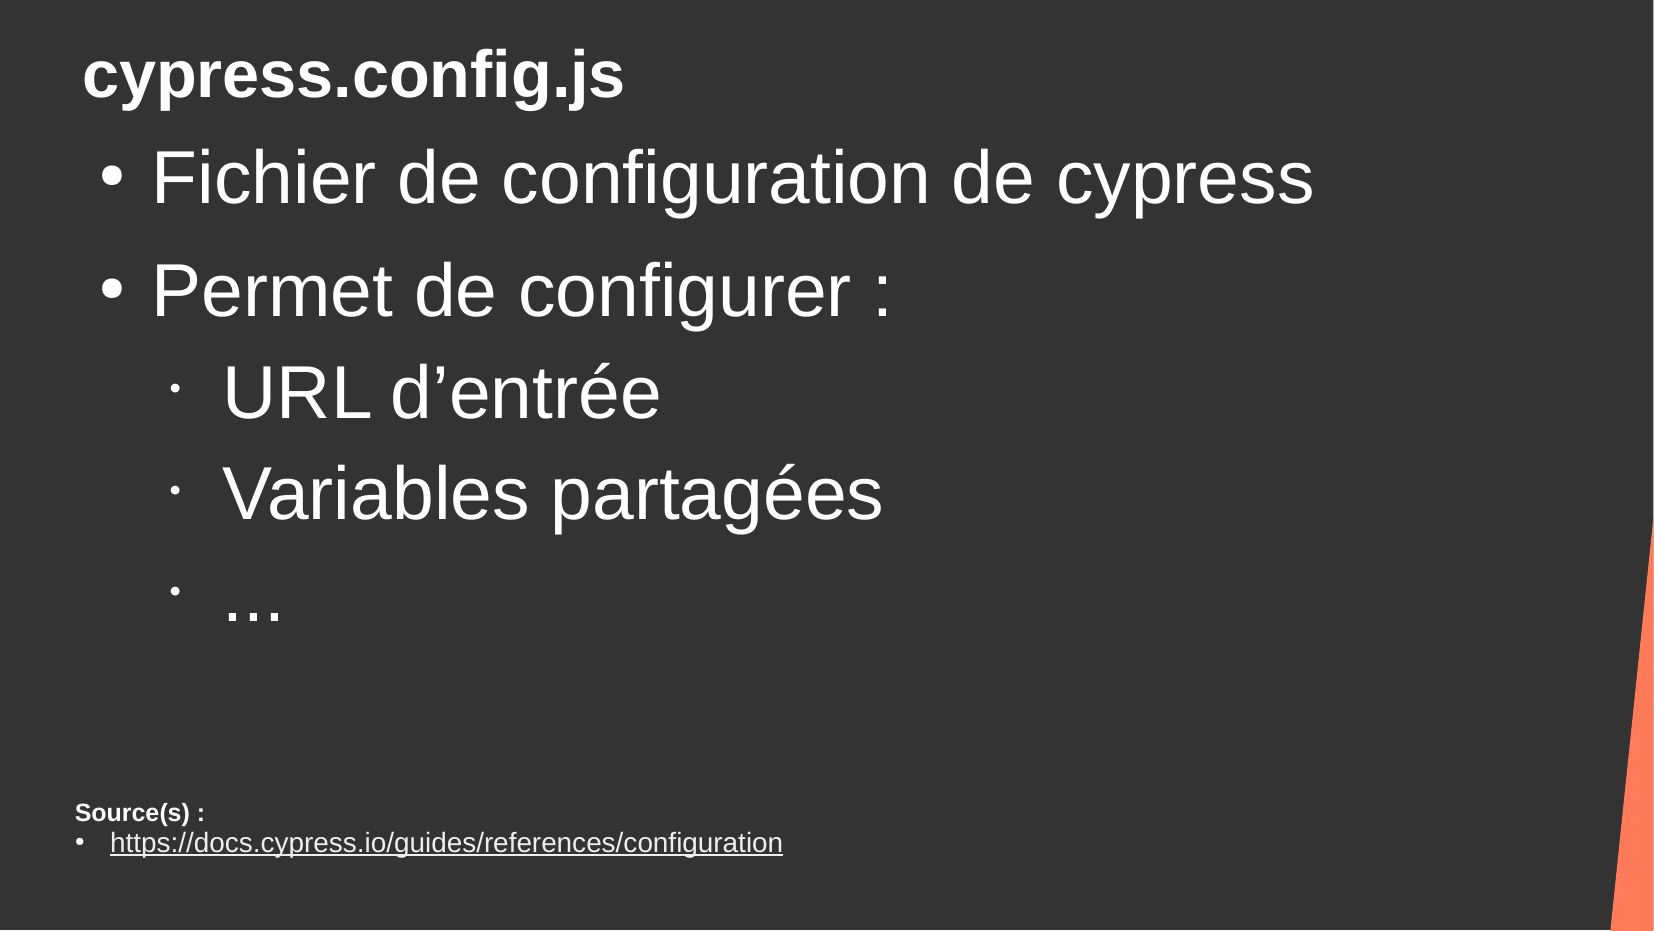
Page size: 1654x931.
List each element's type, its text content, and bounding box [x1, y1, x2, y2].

text_box [1610, 511, 1654, 931]
list Fichier de configuration de cypress Permet de configurer : URL d’entrée Variables partagées ... [80, 135, 1619, 686]
title cypress.config.js [82, 37, 1004, 119]
text_box Source(s) : https://docs.cypress.io/guides/references/configuration [60, 791, 1546, 898]
